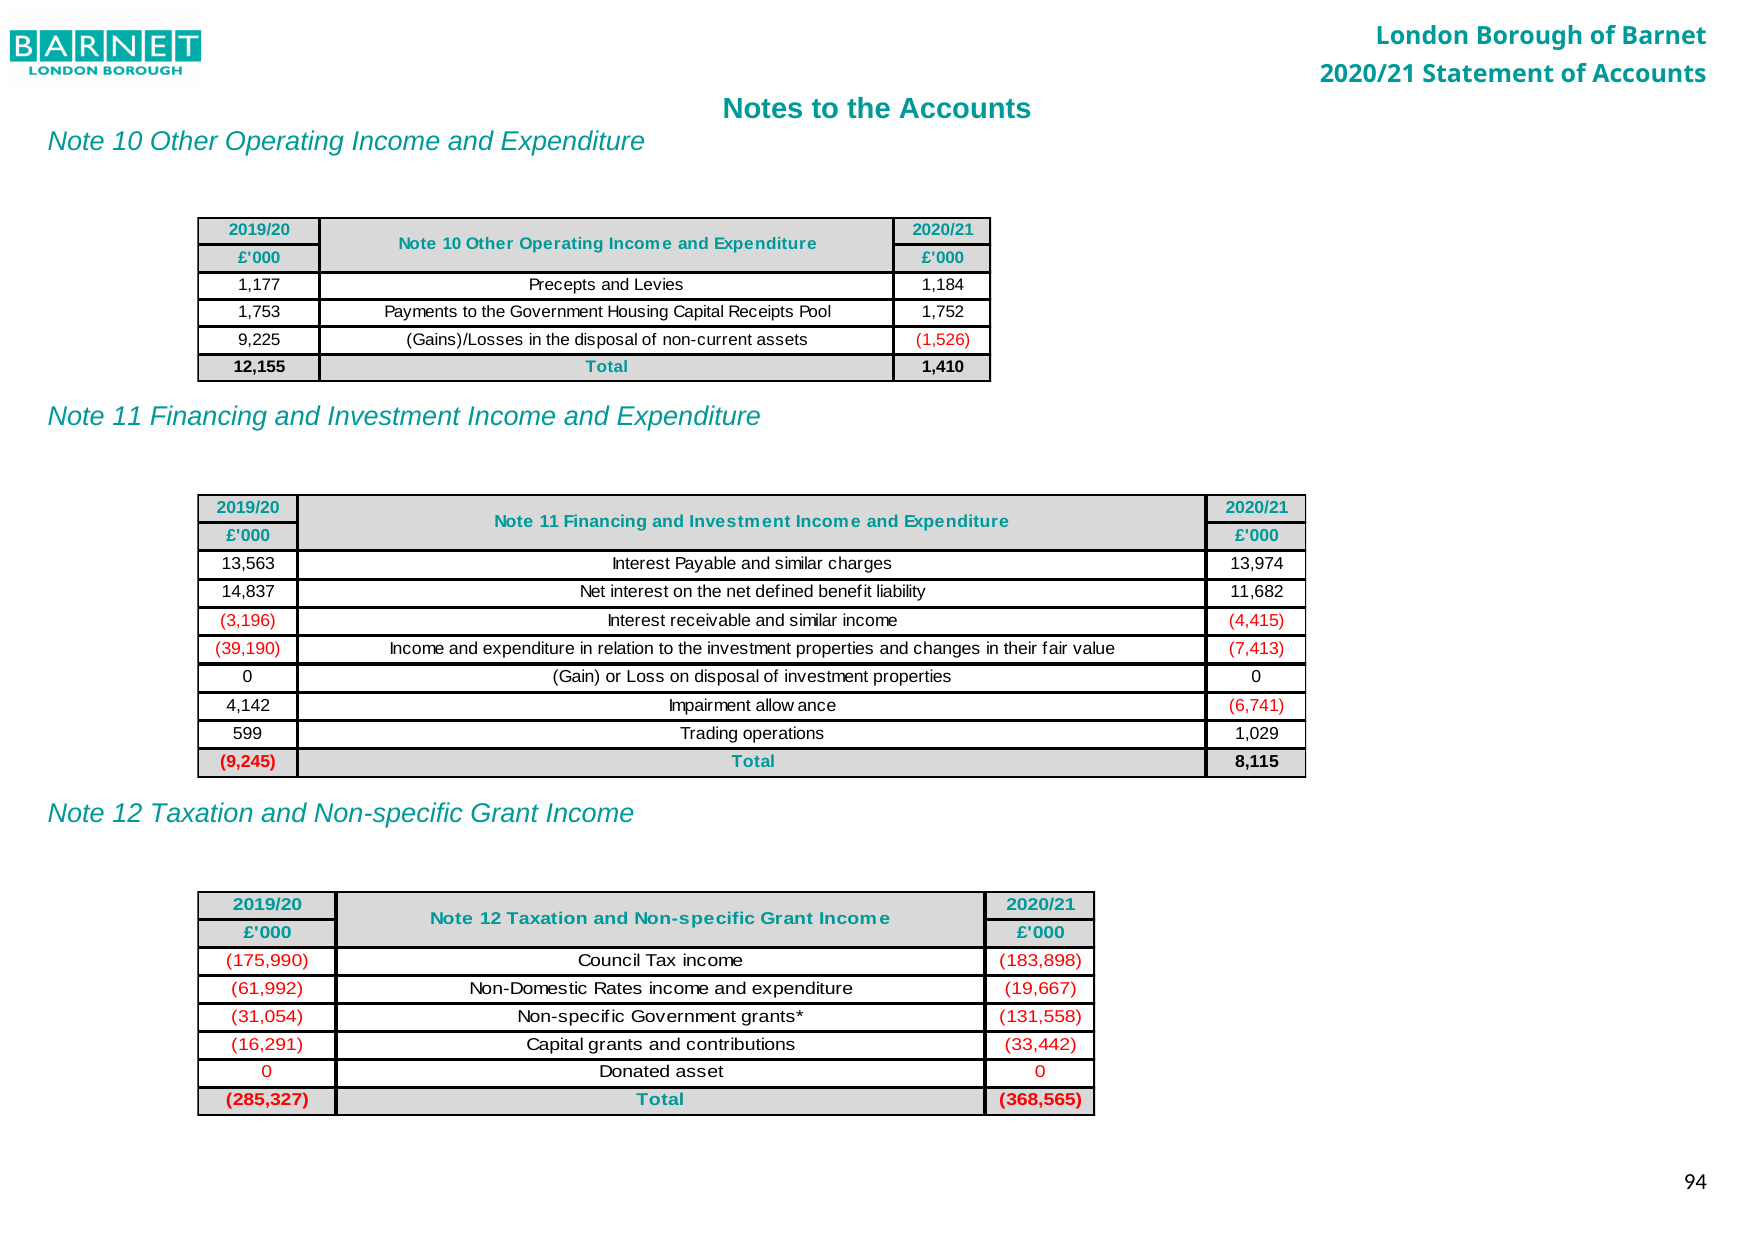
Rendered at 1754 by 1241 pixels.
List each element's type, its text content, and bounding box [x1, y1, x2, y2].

subtitle Note 12 Taxation and Non-specific Grant Income [47, 797, 1707, 828]
subtitle Note 11 Financing and Investment Income and Expenditure [47, 400, 1707, 431]
subtitle Note 10 Other Operating Income and Expenditure [47, 125, 1707, 156]
